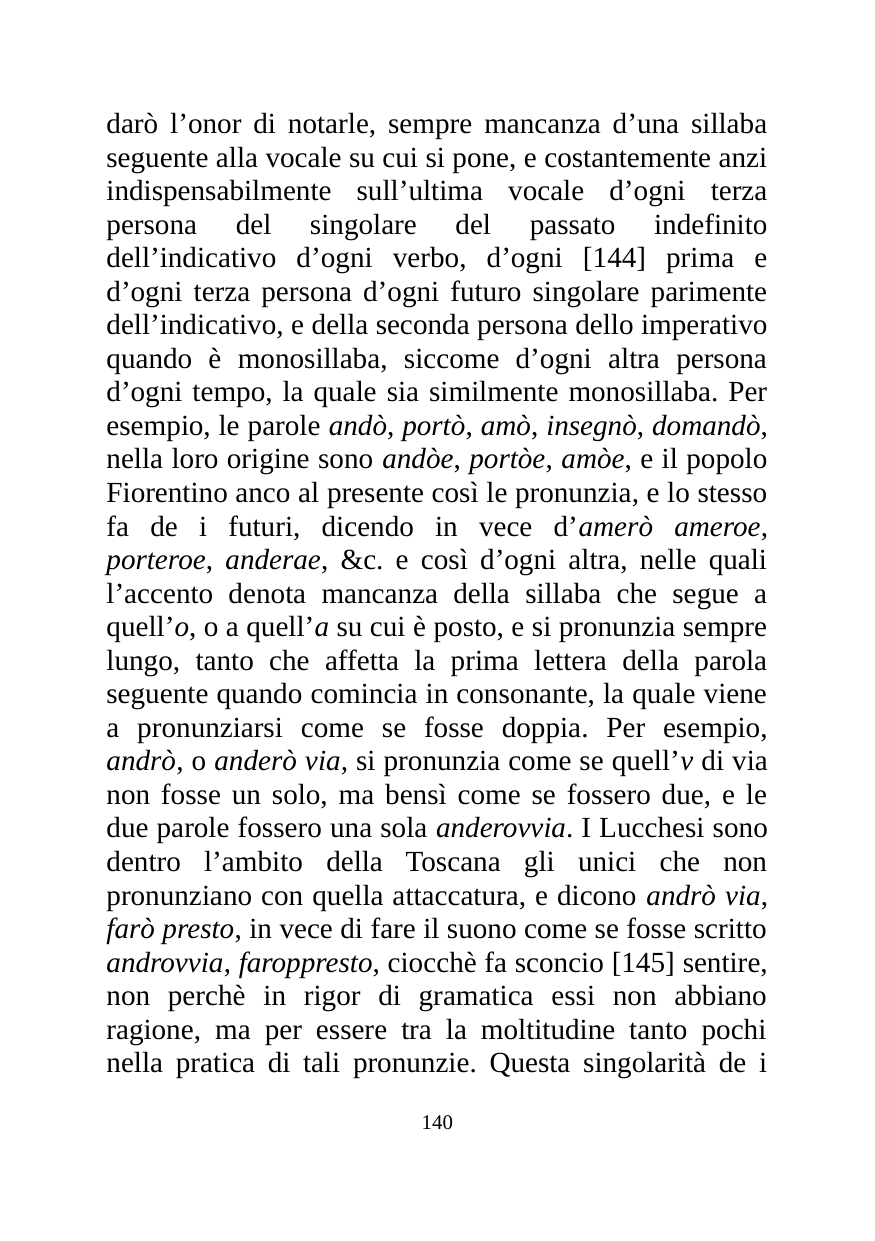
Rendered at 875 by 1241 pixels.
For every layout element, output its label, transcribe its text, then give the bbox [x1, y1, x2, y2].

text darò l’onor di notarle, sempre mancanza d’una sillaba seguente alla vocale su cui si pone, e costantemente anzi indispensabilmente sull’ultima vocale d’ogni terza persona del singolare del passato indefinito dell’indicativo d’ogni verbo, d’ogni [144] prima e d’ogni terza persona d’ogni futuro singolare parimente dell’indicativo, e della seconda persona dello imperativo quando è monosillaba, siccome d’ogni altra persona d’ogni tempo, la quale sia similmente monosillaba. Per esempio, le parole andò, portò, amò, insegnò, domandò, nella loro origine sono andòe, portòe, amòe, e il popolo Fiorentino anco al presente così le pronunzia, e lo stesso fa de i futuri, dicendo in vece d’amerò ameroe, porteroe, anderae, &c. e così d’ogni altra, nelle quali l’accento denota mancanza della sillaba che segue a quell’o, o a quell’a su cui è posto, e si pronunzia sempre lungo, tanto che affetta la prima lettera della parola seguente quando comincia in consonante, la quale viene a pronunziarsi come se fosse doppia. Per esempio, andrò, o anderò via, si pronunzia come se quell’v di via non fosse un solo, ma bensì come se fossero due, e le due parole fossero una sola anderovvia. I Lucchesi sono dentro l’ambito della Toscana gli unici che non pronunziano con quella attaccatura, e dicono andrò via, farò presto, in vece di fare il suono come se fosse scritto androvvia, faroppresto, ciocchè fa sconcio [145] sentire, non perchè in rigor di gramatica essi non abbiano ragione, ma per essere tra la moltitudine tanto pochi nella pratica di tali pronunzie. Questa singolarità de i [106, 106, 768, 1079]
